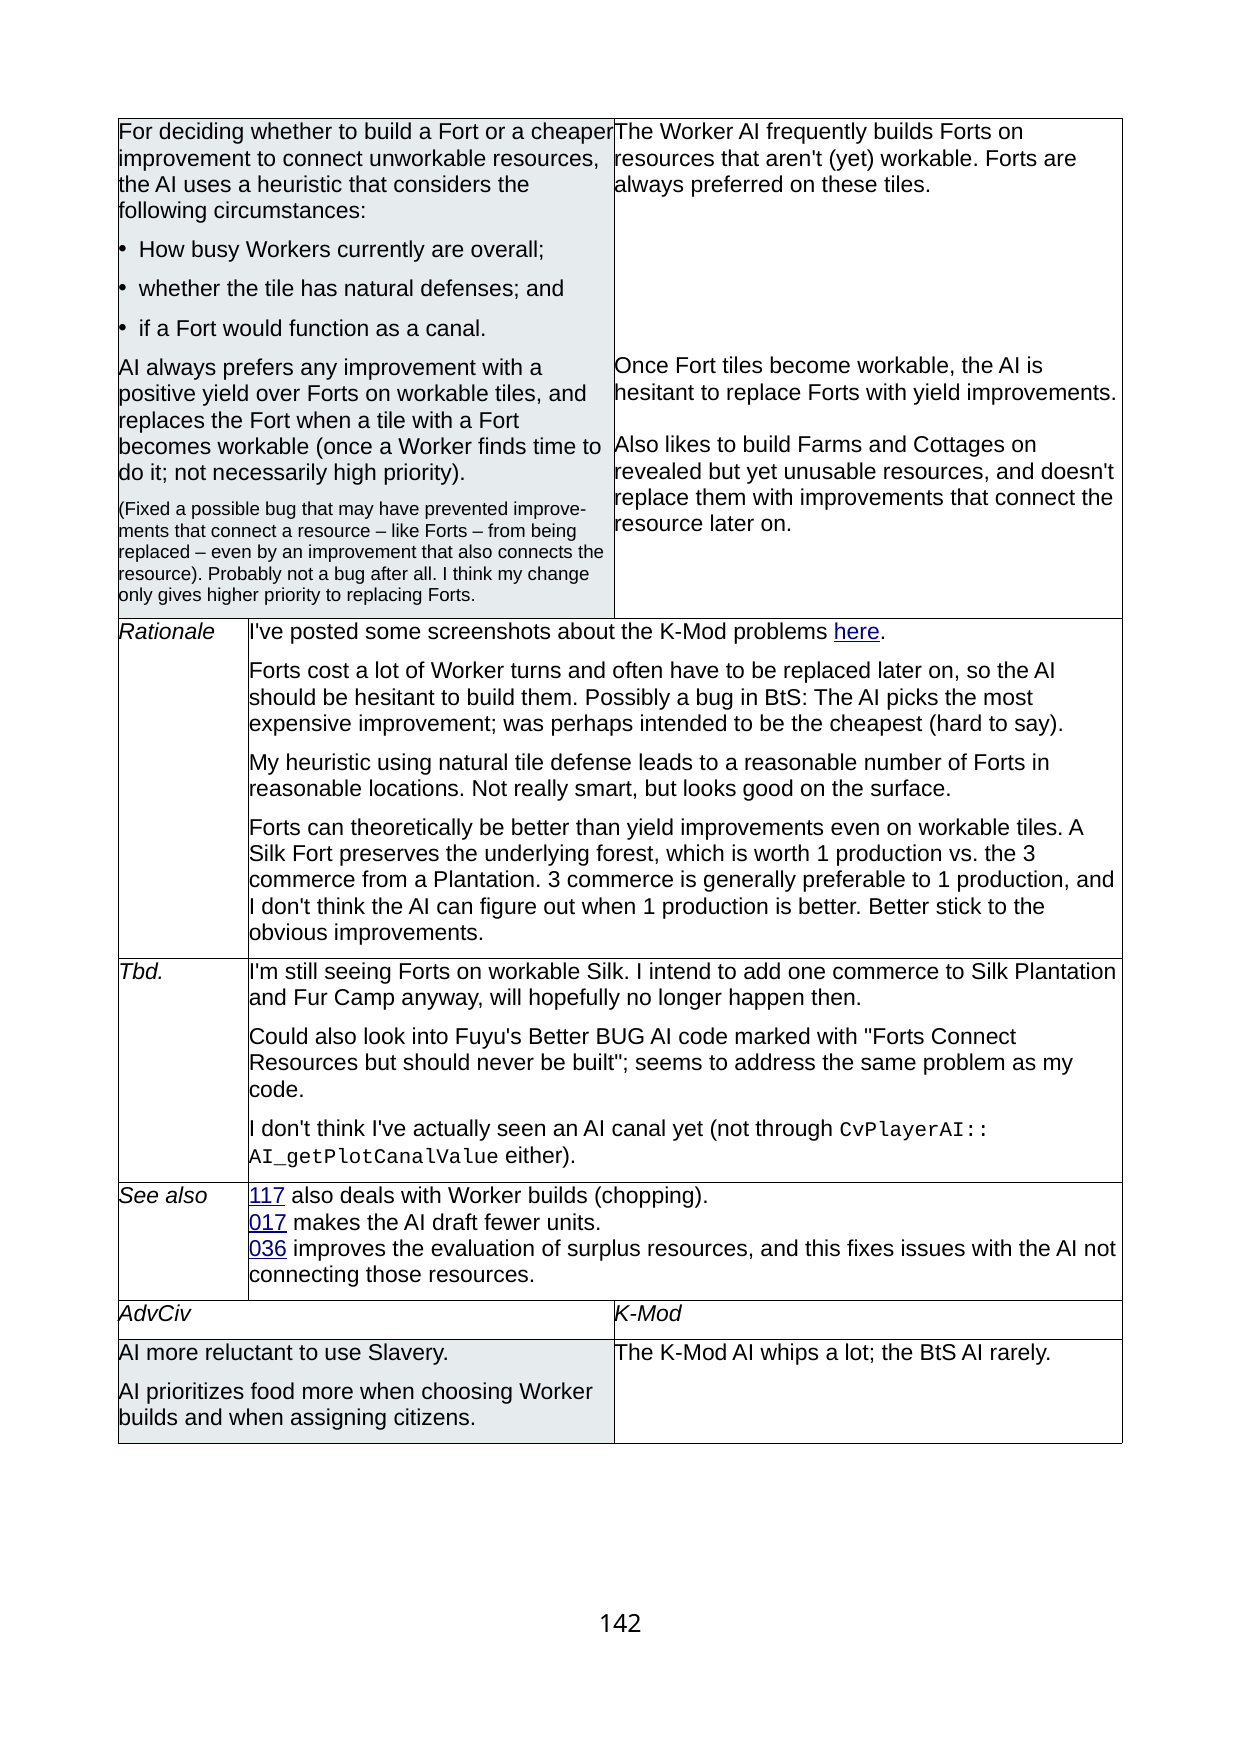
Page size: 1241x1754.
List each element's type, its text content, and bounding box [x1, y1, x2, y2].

table_cell For deciding whether to build a Fort or a cheaper improvement to connect unworkable resources, the AI uses a heuristic that considers the following circumstances: How busy Workers currently are overall; whether the tile has natural defenses; and if a Fort would function as a canal. AI always prefers any improvement with a positive yield over Forts on workable tiles, and replaces the Fort when a tile with a Fort becomes workable (once a Worker finds time to do it; not necessarily high priority). (Fixed a possible bug that may have prevented improve­ments that connect a resource – like Forts – from being replaced – even by an improvement that also connects the resource). Probably not a bug after all. I think my change only gives higher priority to replacing Forts. [119, 119, 614, 618]
table_cell Tbd. [119, 959, 248, 1182]
table_cell K-Mod [615, 1301, 1122, 1339]
table_cell The Worker AI frequently builds Forts on resources that aren't (yet) workable. Forts are always preferred on these tiles. Once Fort tiles become workable, the AI is hesitant to replace Forts with yield improvements. Also likes to build Farms and Cottages on revealed but yet unusable resources, and doesn't replace them with improvements that connect the resource later on. [615, 119, 1122, 618]
table_cell AdvCiv [119, 1301, 614, 1339]
table_cell The K-Mod AI whips a lot; the BtS AI rarely. [615, 1340, 1122, 1443]
table_cell See also [119, 1183, 248, 1300]
table_cell 117 also deals with Worker builds (chopping). 017 makes the AI draft fewer units. 036 improves the evaluation of surplus resources, and this fixes issues with the AI not connecting those resources. [249, 1183, 1122, 1300]
table_cell Rationale [119, 619, 248, 958]
table_cell AI more reluctant to use Slavery. AI prioritizes food more when choosing Worker builds and when assigning citizens. [119, 1340, 614, 1443]
table_cell I've posted some screenshots about the K-Mod problems here. Forts cost a lot of Worker turns and often have to be replaced later on, so the AI should be hesitant to build them. Possibly a bug in BtS: The AI picks the most expensive improvement; was perhaps intended to be the cheapest (hard to say). My heuristic using natural tile defense leads to a reasonable number of Forts in reasonable locations. Not really smart, but looks good on the surface. Forts can theoretically be better than yield improvements even on workable tiles. A Silk Fort preserves the underlying forest, which is worth 1 production vs. the 3 commerce from a Plantation. 3 commerce is generally preferable to 1 production, and I don't think the AI can figure out when 1 production is better. Better stick to the obvious improvements. [249, 619, 1122, 958]
table_cell I'm still seeing Forts on workable Silk. I intend to add one commerce to Silk Plantation and Fur Camp anyway, will hopefully no longer happen then. Could also look into Fuyu's Better BUG AI code marked with "Forts Connect Resources but should never be built"; seems to address the same problem as my code. I don't think I've actually seen an AI canal yet (not through CvPlayerAI:: AI_getPlotCanalValue either). [249, 959, 1122, 1182]
